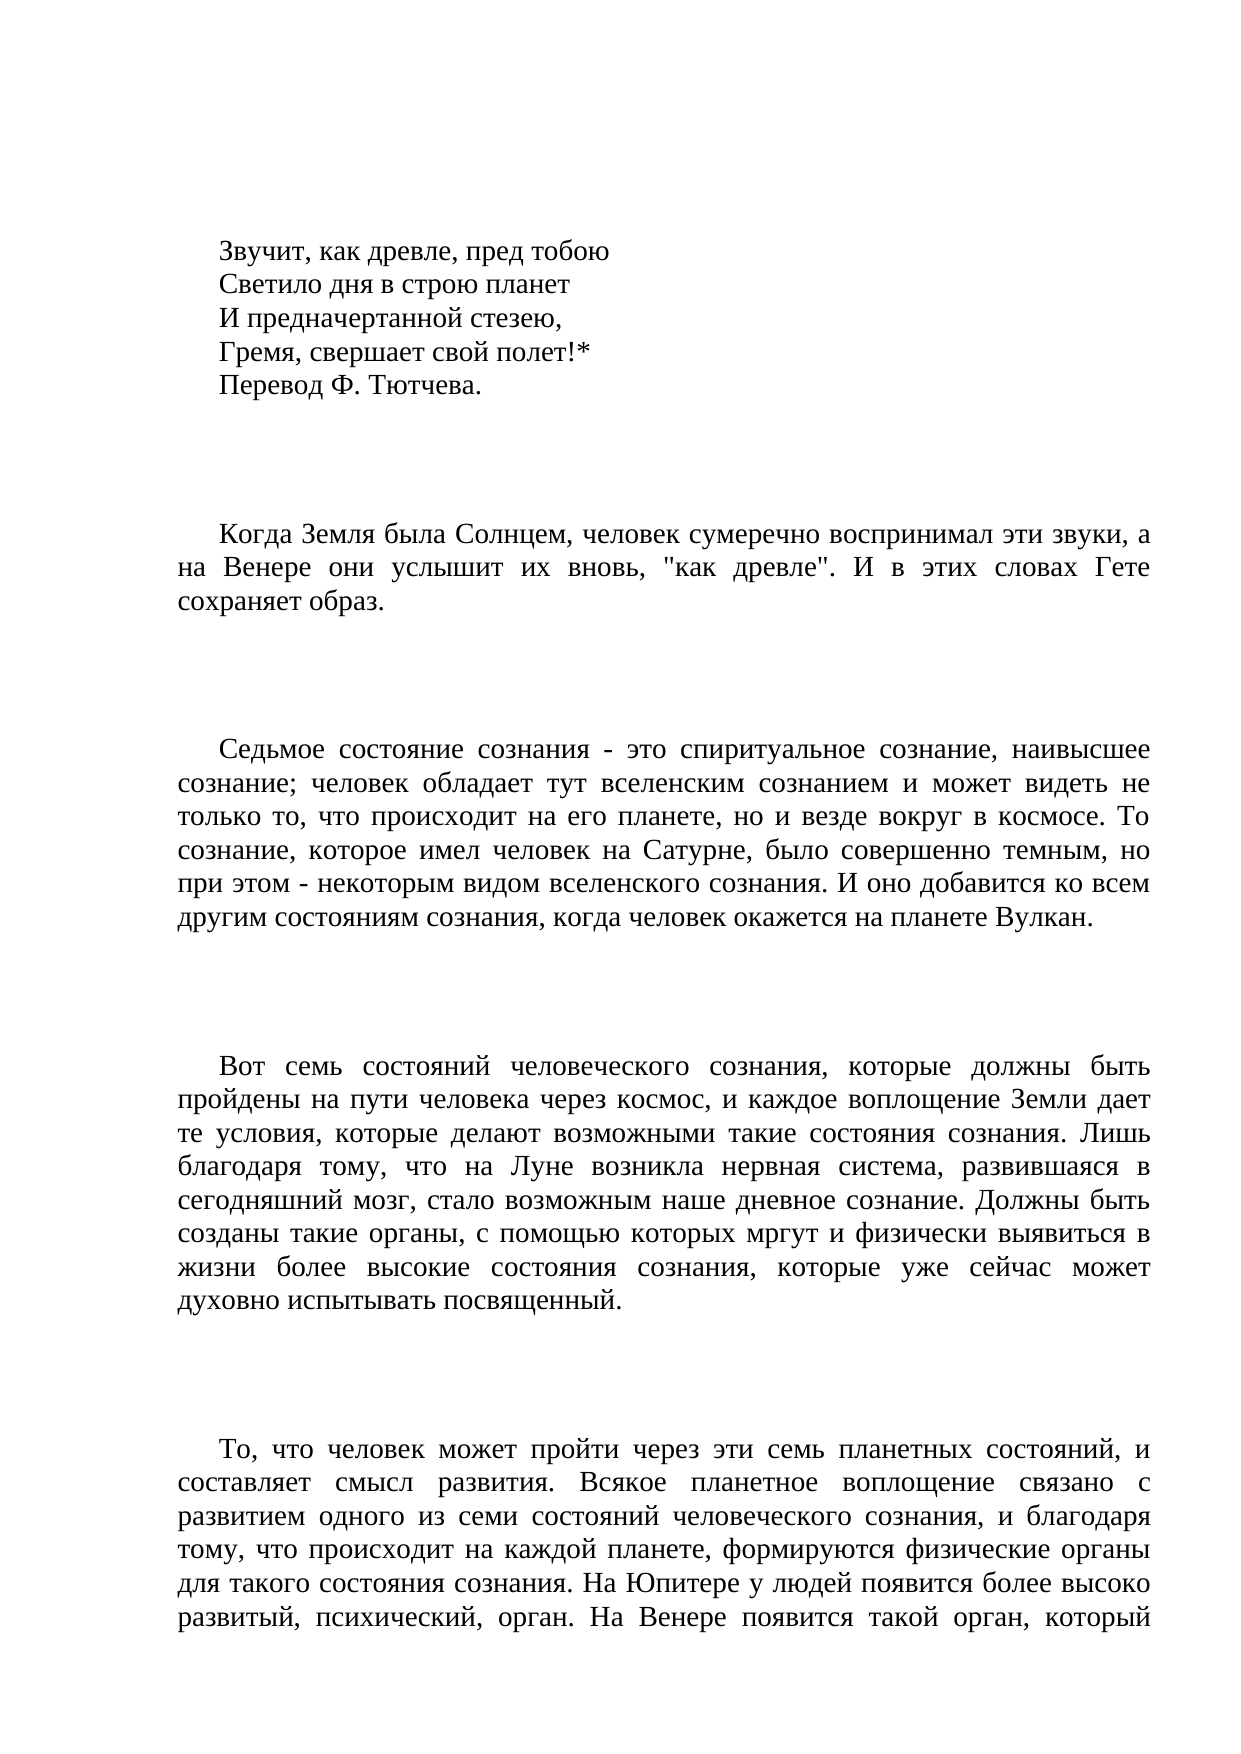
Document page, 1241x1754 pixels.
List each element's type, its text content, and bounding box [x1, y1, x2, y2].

text Седьмое состояние сознания - это спиритуальное сознание, наивысшее сознание; человек обладает тут вселенским сознанием и может видеть не только то, что происходит на его планете, но и везде вокруг в космосе. То сознание, которое имел человек на Сатурне, было совершенно темным, но при этом - некоторым видом вселенского сознания. И оно добавится ко всем другим состояниям сознания, когда человек окажется на планете Вулкан. [177, 731, 1152, 933]
text Когда Земля была Солнцем, человек сумеречно воспринимал эти звуки, а на Венере они услышит их вновь, "как древле". И в этих словах Гете сохраняет образ. [177, 516, 1152, 616]
text Звучит, как древле, пред тобою [177, 233, 1152, 267]
text Перевод Ф. Тютчева. [177, 367, 1152, 401]
text То, что человек может пройти через эти семь планетных состояний, и составляет смысл развития. Всякое планетное воплощение связано с развитием одного из семи состояний человеческого сознания, и благодаря тому, что происходит на каждой планете, формируются физические органы для такого состояния сознания. На Юпитере у людей появится более высоко развитый, психический, орган. На Венере появится такой орган, который [177, 1431, 1152, 1632]
text И предначертанной стезею, [177, 300, 1152, 334]
text Вот семь состояний человеческого сознания, которые должны быть пройдены на пути человека через космос, и каждое воплощение Земли дает те условия, которые делают возможными такие состояния сознания. Лишь благодаря тому, что на Луне возникла нервная система, развившаяся в сегодняшний мозг, стало возможным наше дневное сознание. Должны быть созданы такие органы, с помощью которых мргут и физически выявиться в жизни более высокие состояния сознания, которые уже сейчас может духовно испытывать посвященный. [177, 1048, 1152, 1316]
text Светило дня в строю планет [177, 267, 1152, 300]
text Гремя, свершает свой полет!* [177, 334, 1152, 367]
